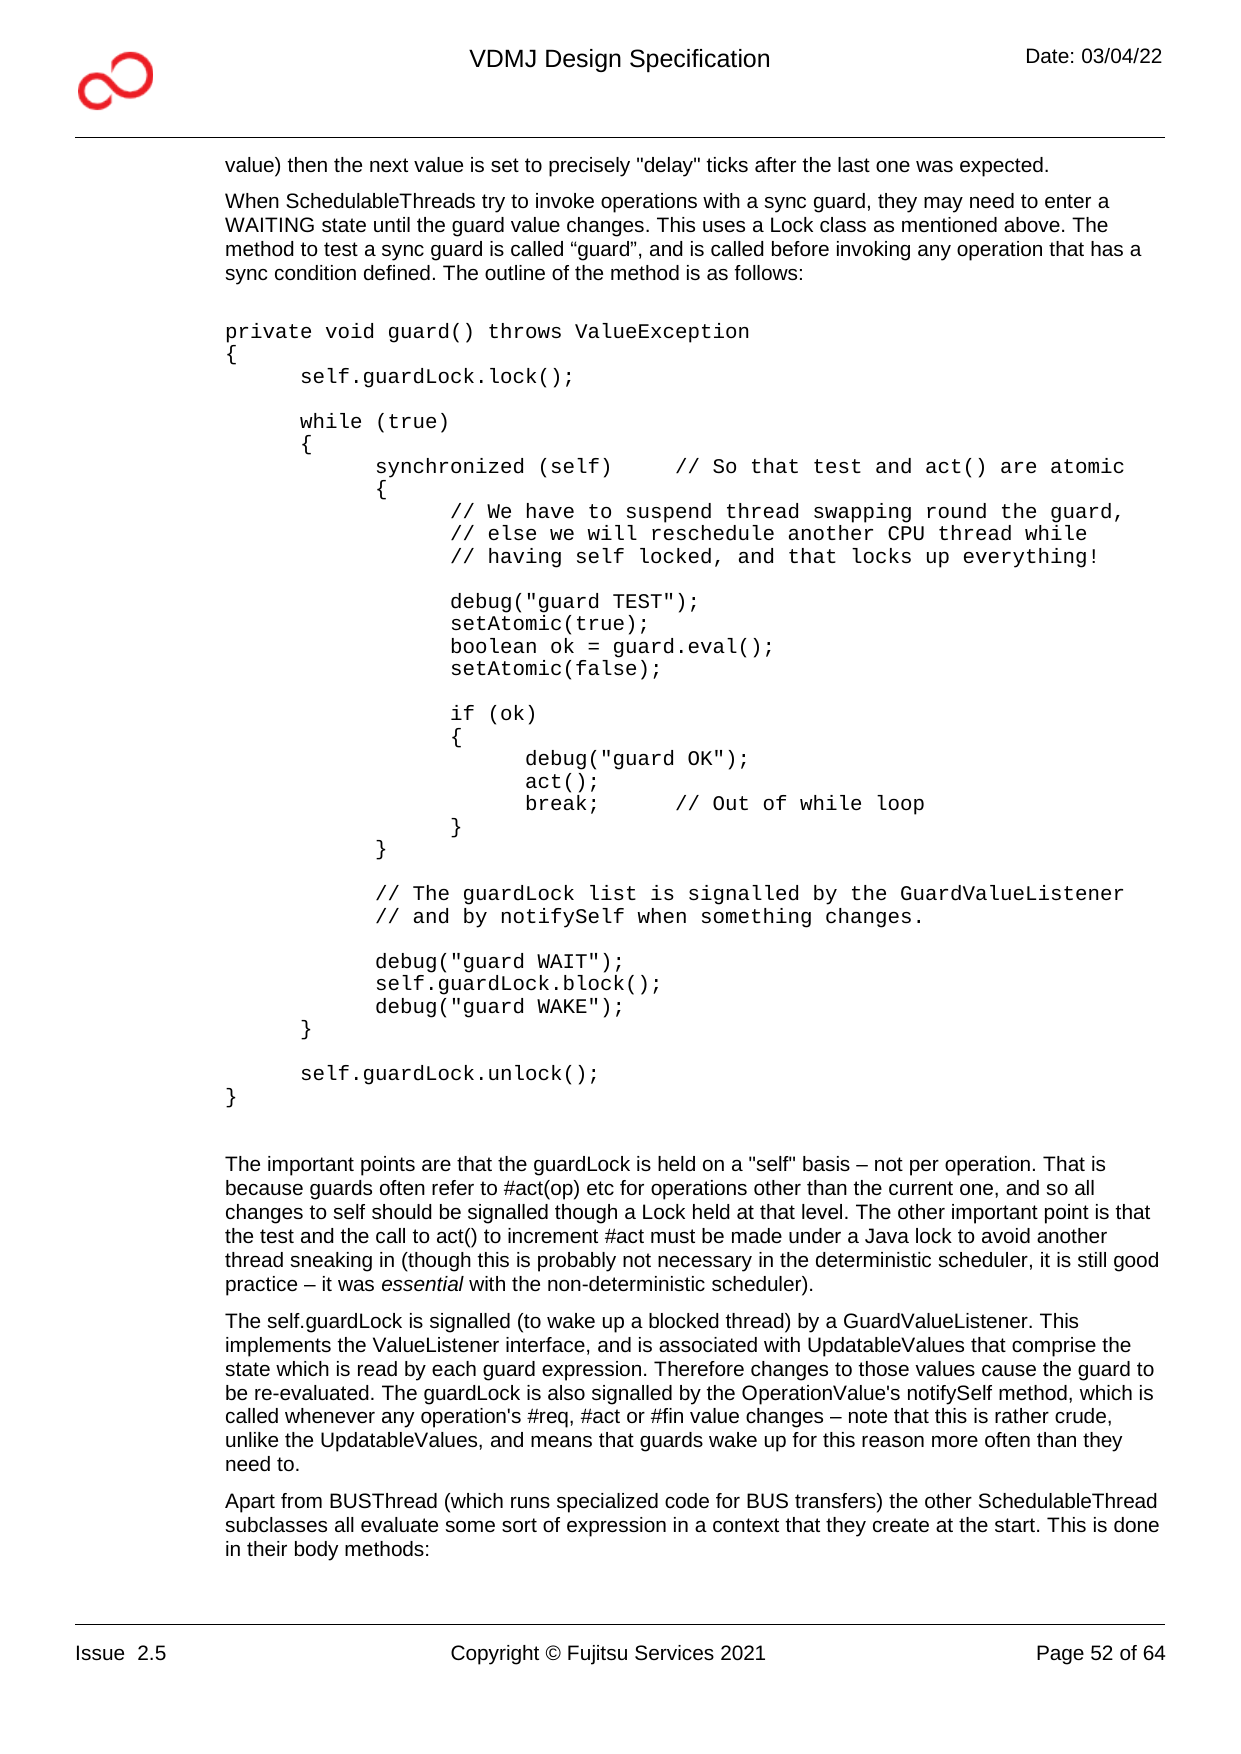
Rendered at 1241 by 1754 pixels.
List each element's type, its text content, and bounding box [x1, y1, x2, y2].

text debug("guard TEST"); [225, 590, 1165, 613]
text } [225, 1018, 1165, 1040]
text // and by notifySelf when something changes. [225, 905, 1165, 928]
text setAtomic(true); [225, 613, 1165, 635]
text value) then the next value is set to precisely "delay" ticks after the last one was expected. [225, 153, 1165, 177]
text The self.guardLock is signalled (to wake up a blocked thread) by a GuardValueListener. This implements the ValueListener interface, and is associated with UpdatableValues that comprise the state which is read by each guard expression. Therefore changes to those values cause the guard to be re-evaluated. The guardLock is also signalled by the OperationValue's notifySelf method, which is called whenever any operation's #req, #act or #fin value changes – note that this is rather crude, unlike the UpdatableValues, and means that guards wake up for this reason more often than they need to. [225, 1309, 1165, 1477]
text // The guardLock list is signalled by the GuardValueListener [225, 883, 1165, 905]
text Apart from BUSThread (which runs specialized code for BUS transfers) the other SchedulableThread subclasses all evaluate some sort of expression in a context that they create at the start. This is done in their body methods: [225, 1489, 1165, 1561]
text while (true) [225, 410, 1165, 433]
text debug("guard WAKE"); [225, 995, 1165, 1018]
text setAtomic(false); [225, 658, 1165, 680]
text self.guardLock.lock(); [225, 365, 1165, 388]
text debug("guard WAIT"); [225, 950, 1165, 973]
text } [225, 1085, 1165, 1108]
text } [225, 838, 1165, 860]
text private void guard() throws ValueException [225, 320, 1165, 343]
text { [225, 725, 1165, 748]
text synchronized (self) // So that test and act() are atomic [225, 455, 1165, 478]
text self.guardLock.block(); [225, 973, 1165, 995]
text if (ok) [225, 703, 1165, 725]
text { [225, 343, 1165, 365]
text debug("guard OK"); [225, 748, 1165, 770]
text boolean ok = guard.eval(); [225, 635, 1165, 658]
text The important points are that the guardLock is held on a "self" basis – not per operation. That is because guards often refer to #act(op) etc for operations other than the current one, and so all changes to self should be signalled though a Lock held at that level. The other important point is that the test and the call to act() to increment #act must be made under a Java lock to avoid another thread sneaking in (though this is probably not necessary in the deterministic scheduler, it is still good practice – it was essential with the non-deterministic scheduler). [225, 1153, 1165, 1296]
text // We have to suspend thread swapping round the guard, [225, 500, 1165, 523]
text { [225, 478, 1165, 500]
text { [225, 433, 1165, 455]
text self.guardLock.unlock(); [225, 1063, 1165, 1085]
text // having self locked, and that locks up everything! [225, 545, 1165, 568]
text break; // Out of while loop [225, 793, 1165, 815]
text When SchedulableThreads try to invoke operations with a sync guard, they may need to enter a WAITING state until the guard value changes. This uses a Lock class as mentioned above. The method to test a sync guard is called “guard”, and is called before invoking any operation that has a sync condition defined. The outline of the method is as follows: [225, 189, 1165, 285]
text } [225, 815, 1165, 838]
picture [78, 44, 153, 120]
text act(); [225, 770, 1165, 793]
text // else we will reschedule another CPU thread while [225, 523, 1165, 545]
